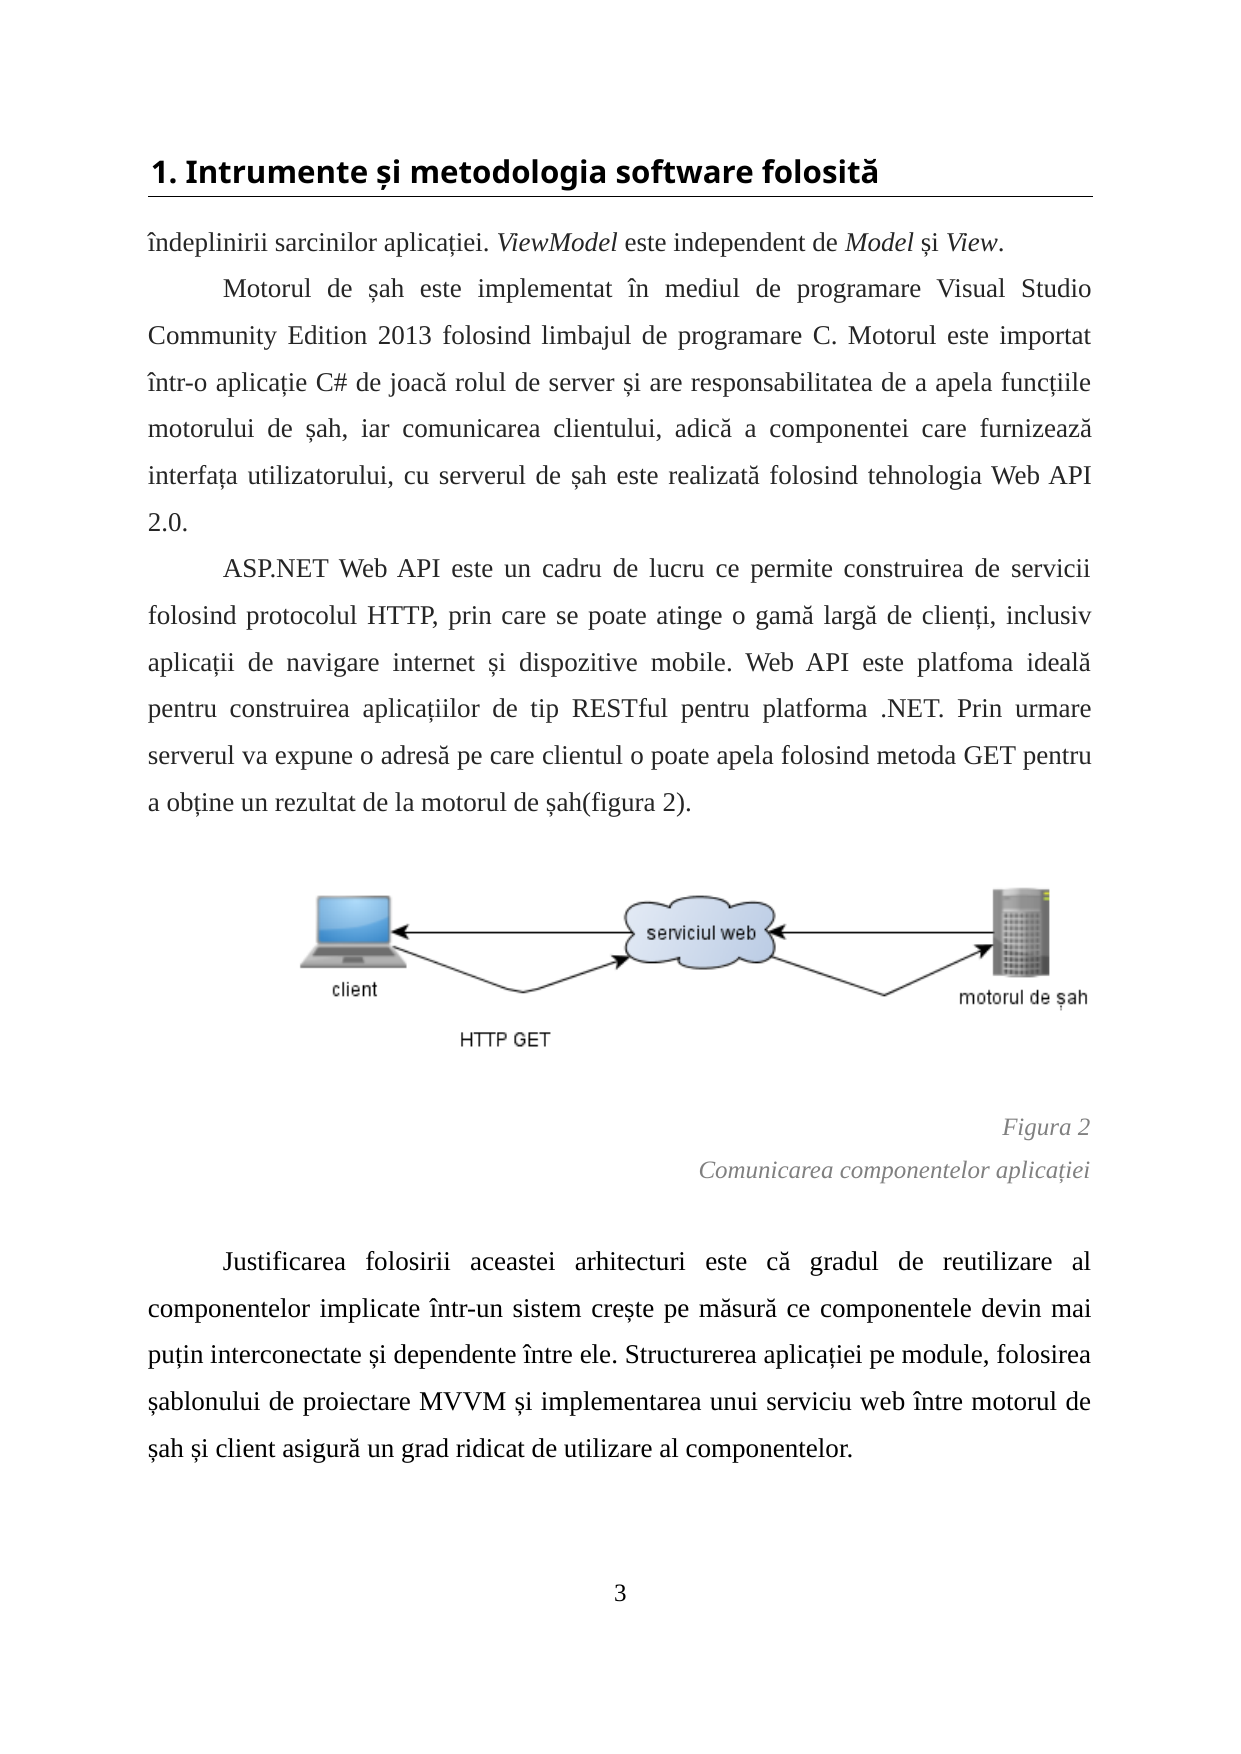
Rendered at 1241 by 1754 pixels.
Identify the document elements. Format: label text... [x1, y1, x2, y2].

text Justificarea folosirii aceastei arhitecturi este că gradul de reutilizare al componentelor implicate într-un sistem crește pe măsură ce componentele devin mai puțin interconectate și dependente între ele. Structurerea aplicației pe module, folosirea șablonului de proiectare MVVM și implementarea unui serviciu web între motorul de șah și client asigură un grad ridicat de utilizare al componentelor. [148, 1245, 1093, 1463]
text îndeplinirii sarcinilor aplicației. ViewModel este independent de Model și View. [148, 226, 1093, 257]
text Comunicarea componentelor aplicației [148, 1155, 1093, 1184]
text Motorul de șah este implementat în mediul de programare Visual Studio Community Edition 2013 folosind limbajul de programare C. Motorul este importat într-o aplicație C# de joacă rolul de server și are responsabilitatea de a apela funcțiile motorului de șah, iar comunicarea clientului, adică a componentei care furnizează interfața utilizatorului, cu serverul de șah este realizată folosind tehnologia Web API 2.0. [148, 272, 1093, 537]
picture [277, 863, 1109, 1075]
text Figura 2 [148, 1112, 1093, 1141]
text ASP.NET Web API este un cadru de lucru ce permite construirea de servicii folosind protocolul HTTP, prin care se poate atinge o gamă largă de clienți, inclusiv aplicații de navigare internet și dispozitive mobile. Web API este platfoma ideală pentru construirea aplicațiilor de tip RESTful pentru platforma .NET. Prin urmare serverul va expune o adresă pe care clientul o poate apela folosind metoda GET pentru a obține un rezultat de la motorul de șah(figura 2). [148, 552, 1093, 817]
